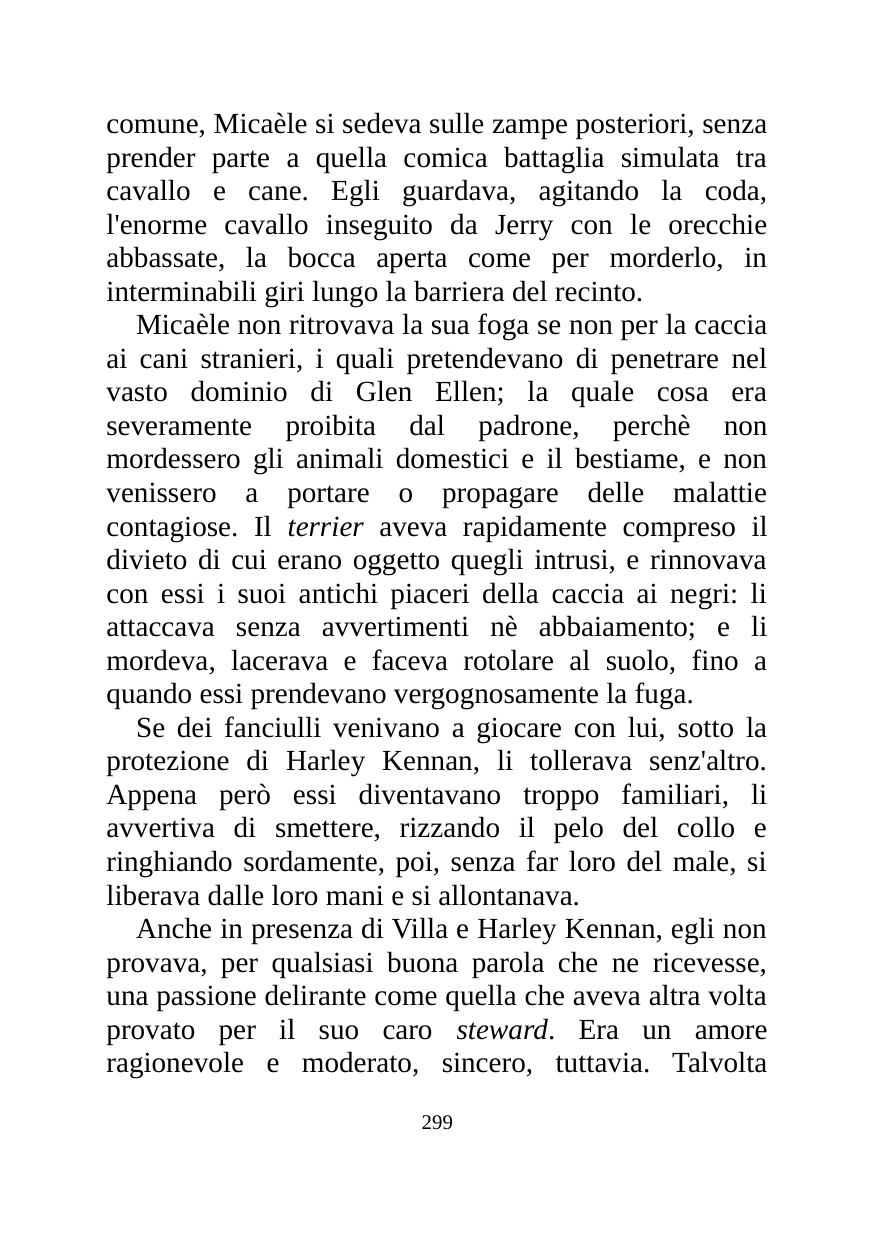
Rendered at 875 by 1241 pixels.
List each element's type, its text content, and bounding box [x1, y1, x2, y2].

text comune, Micaèle si sedeva sulle zampe posteriori, senza prender parte a quella comica battaglia simulata tra cavallo e cane. Egli guardava, agitando la coda, l'enorme cavallo inseguito da Jerry con le orecchie abbassate, la bocca aperta come per morderlo, in interminabili giri lungo la barriera del recinto. [106, 106, 768, 307]
text Se dei fanciulli venivano a giocare con lui, sotto la protezione di Harley Kennan, li tollerava senz'altro. Appena però essi diventavano troppo familiari, li avvertiva di smettere, rizzando il pelo del collo e ringhiando sordamente, poi, senza far loro del male, si liberava dalle loro mani e si allontanava. [106, 710, 768, 911]
text Anche in presenza di Villa e Harley Kennan, egli non provava, per qualsiasi buona parola che ne ricevesse, una passione delirante come quella che aveva altra volta provato per il suo caro steward. Era un amore ragionevole e moderato, sincero, tuttavia. Talvolta [106, 911, 768, 1079]
text Micaèle non ritrovava la sua foga se non per la caccia ai cani stranieri, i quali pretendevano di penetrare nel vasto dominio di Glen Ellen; la quale cosa era severamente proibita dal padrone, perchè non mordessero gli animali domestici e il bestiame, e non venissero a portare o propagare delle malattie contagiose. Il terrier aveva rapidamente compreso il divieto di cui erano oggetto quegli intrusi, e rinnovava con essi i suoi antichi piaceri della caccia ai negri: li attaccava senza avvertimenti nè abbaiamento; e li mordeva, lacerava e faceva rotolare al suolo, fino a quando essi prendevano vergognosamente la fuga. [106, 307, 768, 710]
